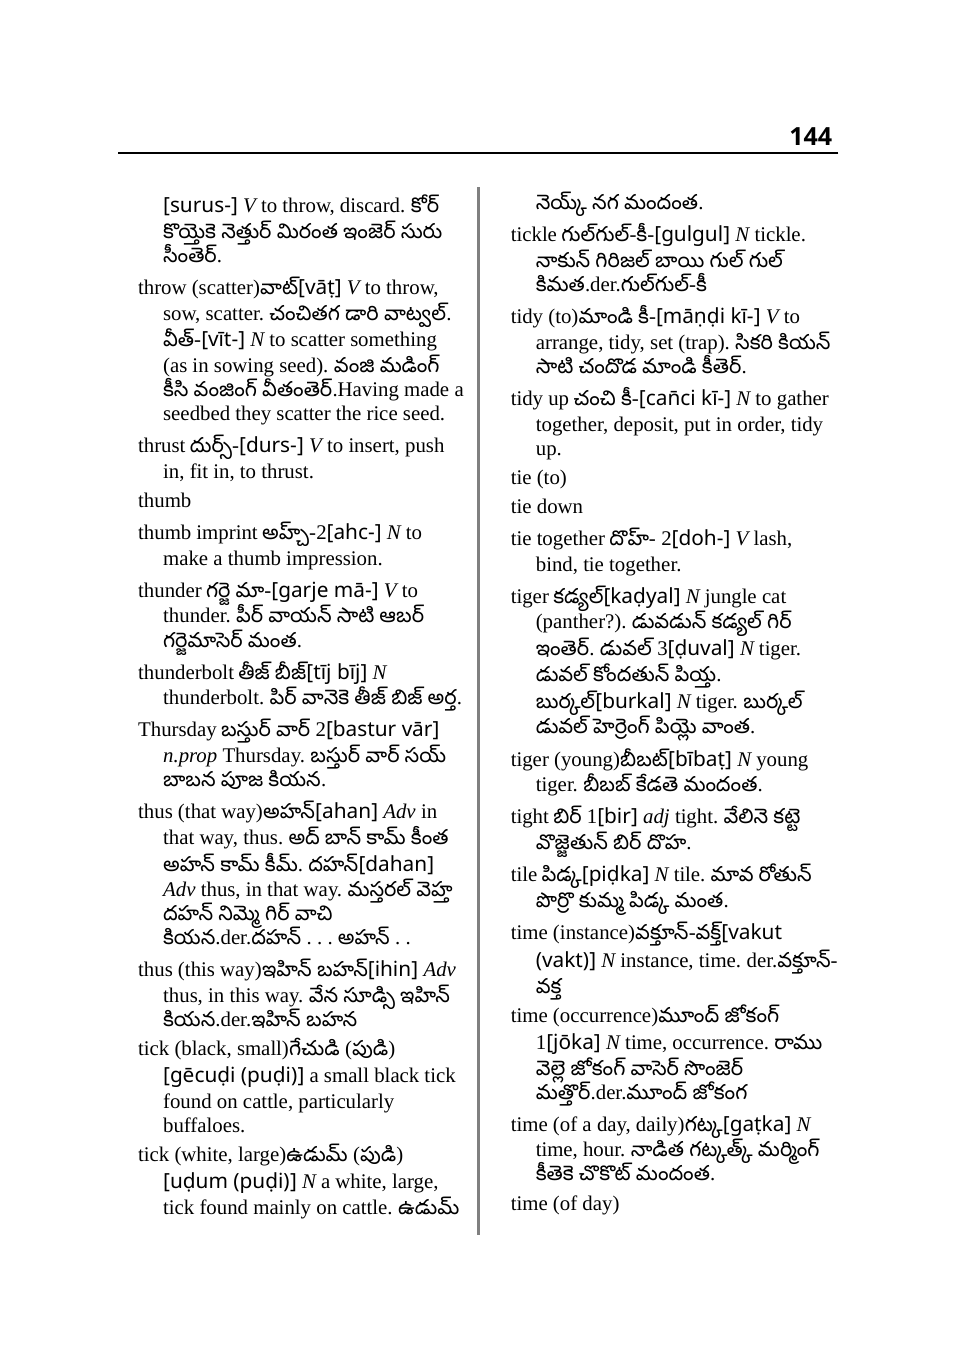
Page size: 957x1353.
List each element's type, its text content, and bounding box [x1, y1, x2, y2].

text time (instance)వక్తూన్-వక్త్[vakut (vakt)] N instance, time. der.వక్తూన్-వక్త [492, 914, 837, 1000]
text tie togetherదొహ్- 2[doh-] V lash, bind, tie together. [492, 520, 837, 578]
text tie down [492, 491, 837, 520]
text నెయ్క్ నగ మందంత. [492, 188, 837, 216]
text throw (scatter)వాట్[vāṭ] V to throw, sow, scatter. చంచితగ డారి వాట్వల్. వీత్-[vīt-] N to scatter something (as in sowing seed). వంజి మడింగ్ కీసి వంజింగ్ వీతంతెర్.Having made a seedbed they scatter the rice seed. [119, 269, 465, 427]
text tileపిడ్క[piḍka] N tile. మావ రోతున్ పొర్రొ కుమ్మ పిడ్క మంత. [492, 856, 837, 914]
text tickleగుల్‌గుల్-కీ-[gulgul] N tickle. నాకున్ గిరిజల్ బాయి గుల్ గుల్ కిమత.der.గుల్‌గుల్-కీ [492, 216, 837, 298]
text time (of a day, daily)గట్క[gaṭka] N time, hour. నాడిత గట్కత్క్ మర్మింగ్ కీతెకె చొకొట్ మందంత. [492, 1106, 837, 1187]
text tigerకడ్యల్[kaḍyal] N jungle cat (panther?). డువడున్ కడ్యల్ గిర్ ఇంతెర్. డువల్ 3[ḍuval] N tiger. డువల్ కోందతున్ పియ్త. బుర్కల్[burkal] N tiger. బుర్కల్ డువల్ హెర్రెంగ్ పియ్లె వాంత. [492, 578, 837, 741]
text tiger (young)బీబట్[bībaṭ] N young tiger. బీబబ్ కేడతె మందంత. [492, 741, 837, 798]
text thunderగర్జె మా-[garje mā-] V to thunder. పీర్ వాయన్ సాటి ఆబర్ గర్జెమాసెర్ మంత. [119, 572, 465, 654]
text tick (white, large)ఉడుమ్ (పుడి)[uḍum (puḍi)] N a white, large, tick found mainly on cattle. ఉడుమ్ [119, 1139, 465, 1223]
text thunderboltతీజ్ బీజ్[tīj bīj] N thunderbolt. పిర్ వానెకె తీజ్ బిజ్ అర్త. [119, 654, 465, 711]
text tightబిర్ 1[bir] adj tight. వేలినె కట్టె వొజ్జెతున్ బిర్ దొహ. [492, 798, 837, 856]
text tidy (to)మాండి కీ-[māṇḍi kī-] V to arrange, tidy, set (trap). సికరి కియన్ సాటి చందొడ మాండి కీతెర్. [492, 298, 837, 380]
text time (occurrence)మూంద్ జోకంగ్ 1[jōka] N time, occurrence. రాము వెల్లె జోకంగ్ వాసెర్ సొంజెర్ మత్తొర్.der.మూంద్ జోకంగ [492, 1000, 837, 1106]
text thus (this way)ఇహిన్ బహన్[ihin] Adv thus, in this way. వేన సూడ్సి ఇహిన్ కియన.der.ఇహిన్ బహన [119, 951, 465, 1033]
text thumb imprintఅహ్చ్-2[ahc-] N to make a thumb impression. [119, 514, 465, 572]
text [surus-] V to throw, discard. కోర్ కొయ్తెకె నెత్తుర్ మిరంత ఇంజెర్ సురు సీంతెర్. [119, 188, 465, 269]
text thus (that way)అహన్[ahan] Adv in that way, thus. అద్ బాన్ కామ్ కీంత అహన్ కామ్ కీమ్. దహన్[dahan] Adv thus, in that way. మస్తరల్ వెహ్త దహన్ నిమ్మె గిర్ వాచి కియన.der.దహన్ . . . అహన్ . . [119, 793, 465, 951]
text Thursdayబస్తుర్ వార్ 2[bastur vār] n.prop Thursday. బస్తుర్ వార్ సయ్ బాబన పూజ కియన. [119, 711, 465, 793]
text tick (black, small)గేచుడి (పుడి)[gēcuḍi (puḍi)] a small black tick found on cattle, particularly buffaloes. [119, 1033, 465, 1139]
text thrustదుర్స్-[durs-] V to insert, push in, fit in, to thrust. [119, 427, 465, 485]
text time (of day) [492, 1187, 837, 1219]
text tie (to) [492, 462, 837, 491]
text thumb [119, 485, 465, 514]
text tidy upచంచి కీ-[can̄ci kī-] N to gather together, deposit, put in order, tidy up. [492, 380, 837, 462]
